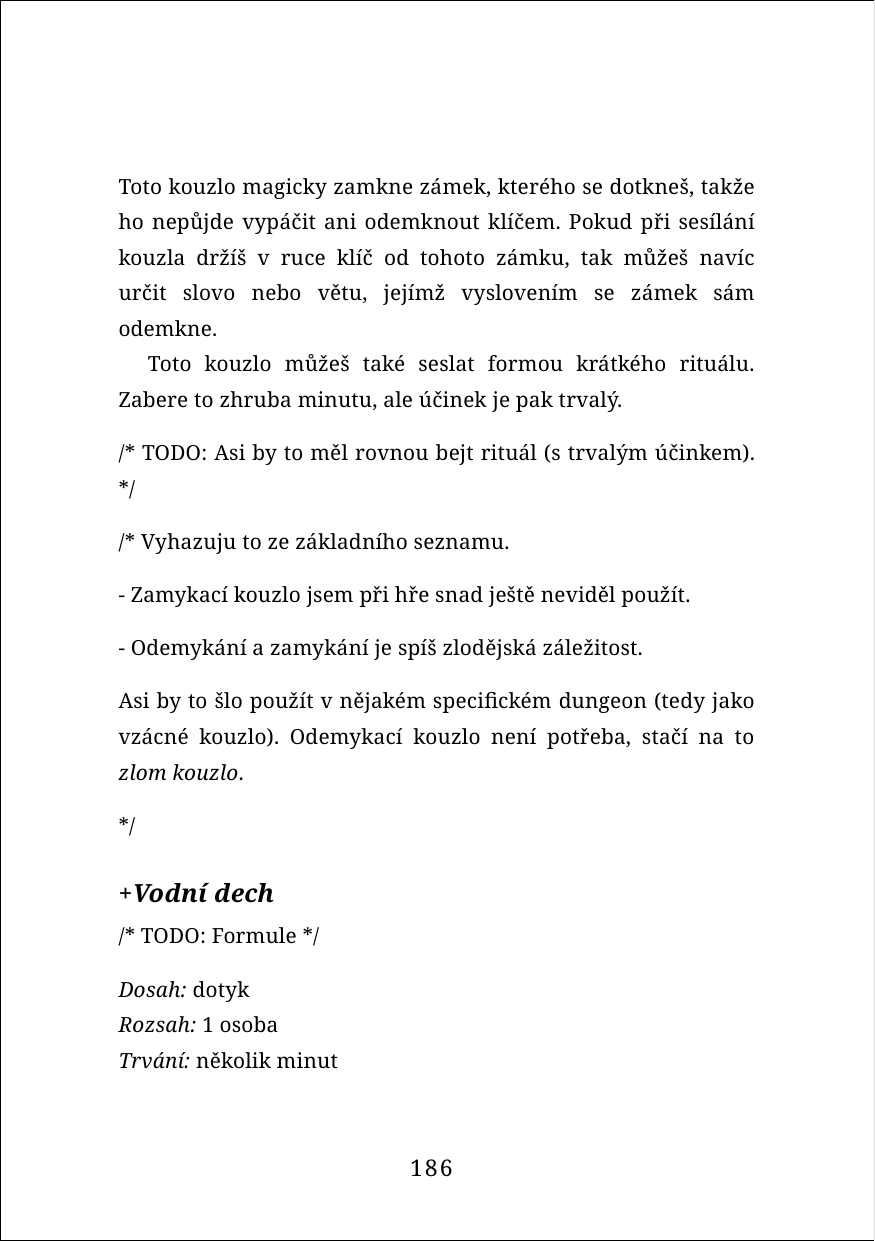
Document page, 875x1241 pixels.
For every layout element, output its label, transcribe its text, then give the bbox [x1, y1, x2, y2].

text */ [118, 811, 756, 839]
text /* TODO: Asi by to měl rovnou bejt rituál (s trvalým účinkem). */ [118, 438, 756, 502]
text - Odemykání a zamykání je spíš zlodějská záležitost. [118, 633, 756, 662]
text Asi by to šlo použít v nějakém specifickém dungeon (tedy jako vzácné kouzlo). Odemykací kouzlo není potřeba, stačí na to zlom kouzlo. [118, 687, 756, 786]
text Dosah: dotyk Rozsah: 1 osoba Trvání: několik minut [118, 975, 756, 1074]
subtitle +Vodní dech [118, 876, 756, 910]
text /* TODO: Formule */ [118, 922, 756, 950]
text /* Vyhazuju to ze základního seznamu. [118, 527, 756, 555]
text Toto kouzlo magicky zamkne zámek, kterého se dotkneš, takže ho nepůjde vypáčit ani odemknout klíčem. Pokud při sesílání kouzla držíš v ruce klíč od tohoto zámku, tak můžeš navíc určit slovo nebo větu, jejímž vyslovením se zámek sám odemkne. Toto kouzlo můžeš také seslat formou krátkého rituálu. Zabere to zhruba minutu, ale účinek je pak trvalý. [118, 172, 756, 413]
text - Zamykací kouzlo jsem při hře snad ještě neviděl použít. [118, 580, 756, 608]
